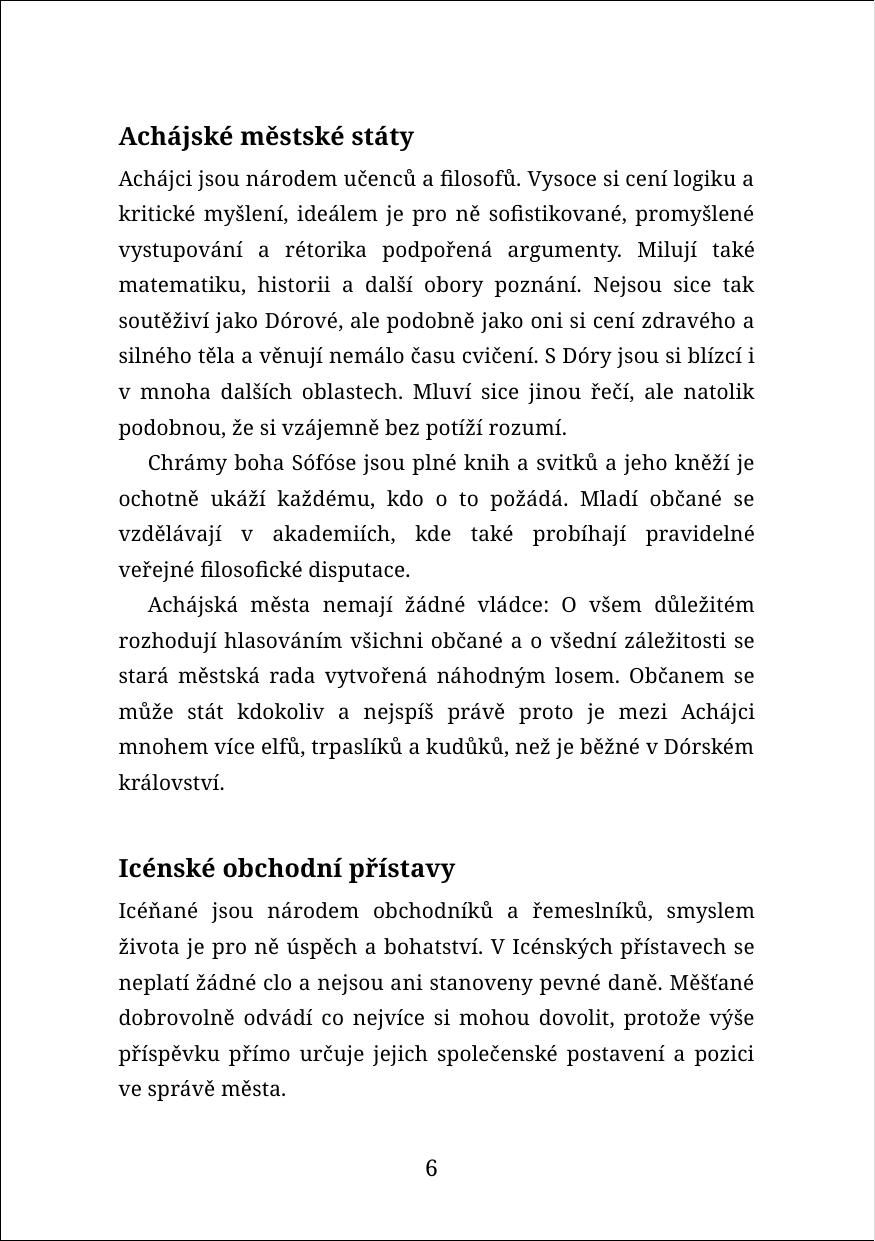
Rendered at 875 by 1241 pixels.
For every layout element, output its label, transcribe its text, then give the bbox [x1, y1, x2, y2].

subtitle Achájské městské státy [118, 118, 756, 152]
text Achájci jsou národem učenců a filosofů. Vysoce si cení logiku a kritické myšlení, ideálem je pro ně sofistikované, promyšlené vystupování a rétorika podpořená argumenty. Milují také matematiku, historii a další obory poznání. Nejsou sice tak soutěživí jako Dórové, ale podobně jako oni si cení zdravého a silného těla a věnují nemálo času cvičení. S Dóry jsou si blízcí i v mnoha dalších oblastech. Mluví sice jinou řečí, ale natolik podobnou, že si vzájemně bez potíží rozumí. Chrámy boha Sófóse jsou plné knih a svitků a jeho kněží je ochotně ukáží každému, kdo o to požádá. Mladí občané se vzdělávají v akademiích, kde také probíhají pravidelné veřejné filosofické disputace. Achájská města nemají žádné vládce: O všem důležitém rozhodují hlasováním všichni občané a o všední záležitosti se stará městská rada vytvořená náhodným losem. Občanem se může stát kdokoliv a nejspíš právě proto je mezi Achájci mnohem více elfů, trpaslíků a kudůků, než je běžné v Dórském království. [118, 164, 756, 796]
subtitle Icénské obchodní přístavy [118, 851, 756, 885]
text Icéňané jsou národem obchodníků a řemeslníků, smyslem života je pro ně úspěch a bohatství. V Icénských přístavech se neplatí žádné clo a nejsou ani stanoveny pevné daně. Měšťané dobrovolně odvádí co nejvíce si mohou dovolit, protože výše příspěvku přímo určuje jejich společenské postavení a pozici ve správě města. [118, 897, 756, 1103]
